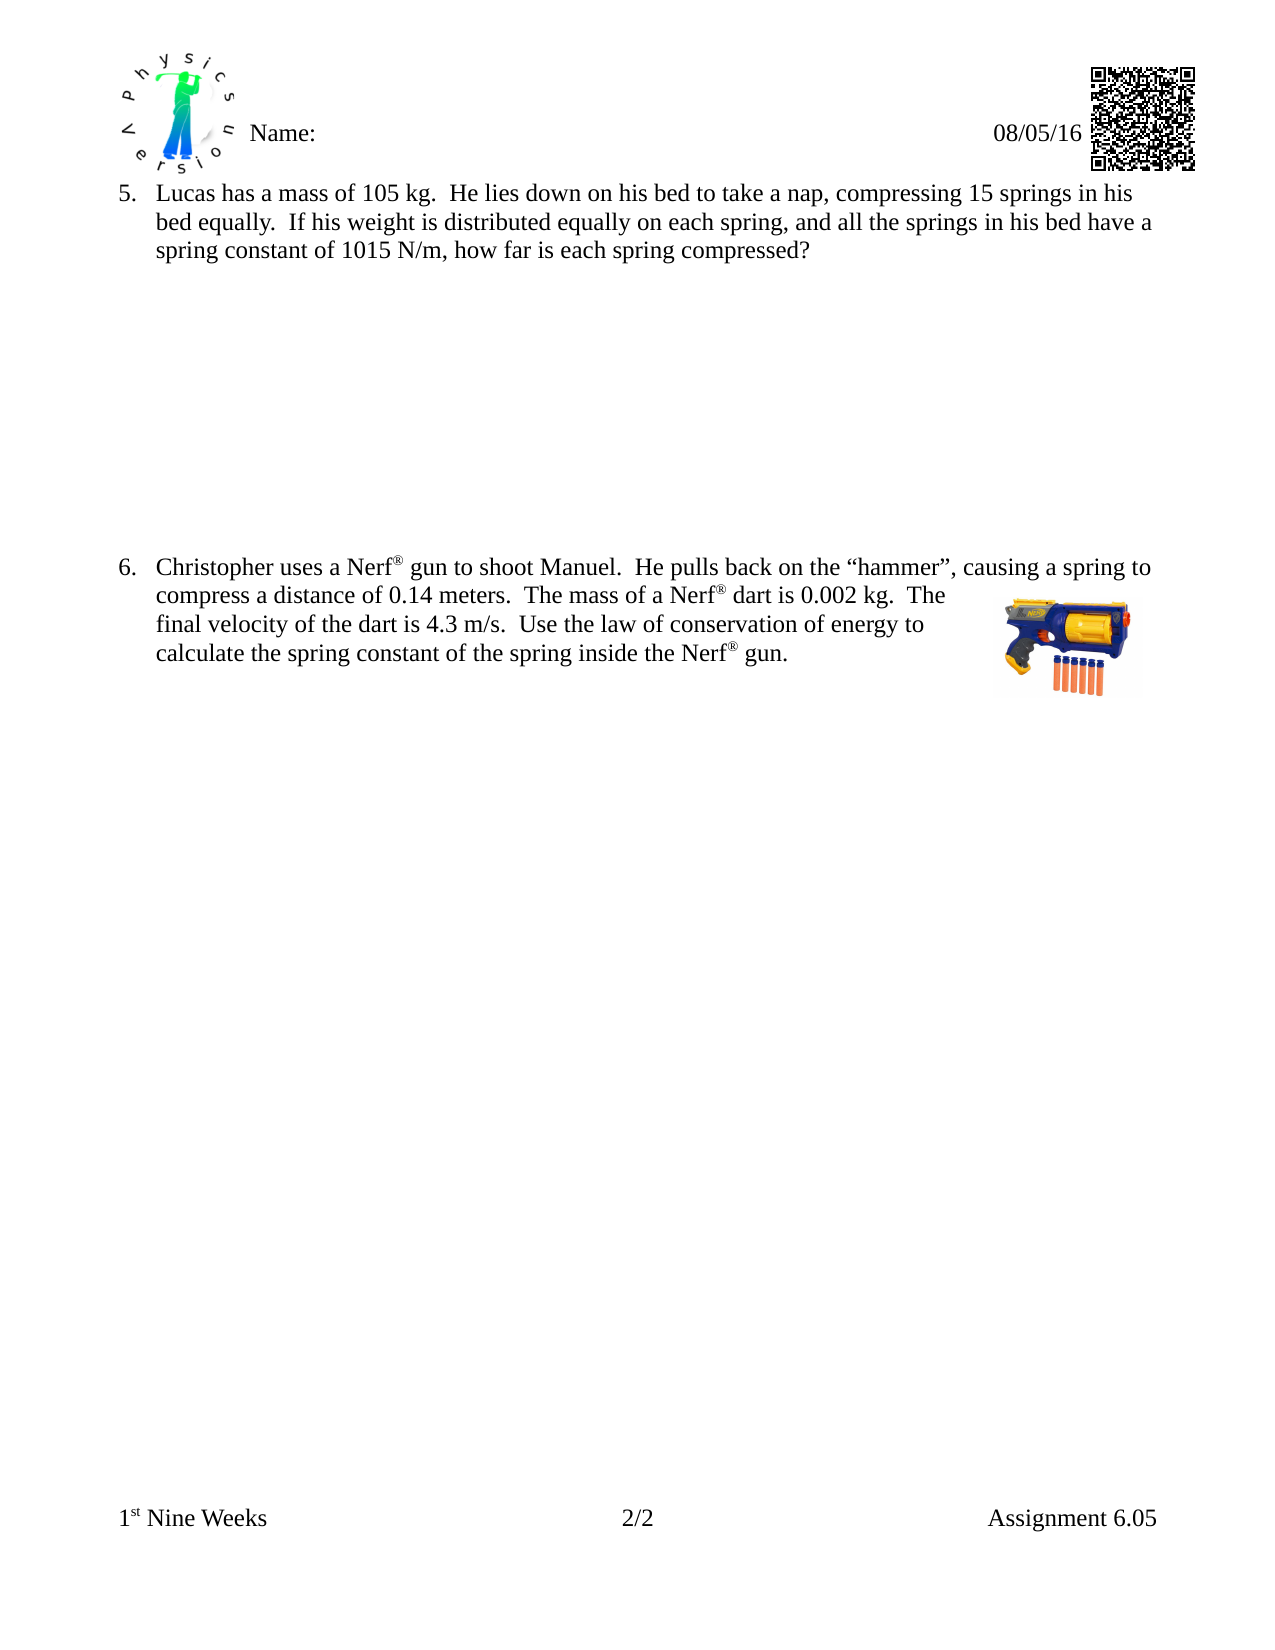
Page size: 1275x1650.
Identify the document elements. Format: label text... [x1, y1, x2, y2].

picture [992, 597, 1143, 698]
list Lucas has a mass of 105 kg. He lies down on his bed to take a nap, compressing 15 springs in his bed equally. If his weight is distributed equally on each spring, and all the springs in his bed have a spring constant of 1015 N/m, how far is each spring compressed? [118, 176, 1157, 264]
picture [121, 53, 235, 174]
picture [1082, 58, 1203, 179]
list Christopher uses a Nerf® gun to shoot Manuel. He pulls back on the “hammer”, causing a spring to compress a distance of 0.14 meters. The mass of a Nerf® dart is 0.002 kg. The final velocity of the dart is 4.3 m/s. Use the law of conservation of energy to calculate the spring constant of the spring inside the Nerf® gun. [118, 552, 1157, 667]
